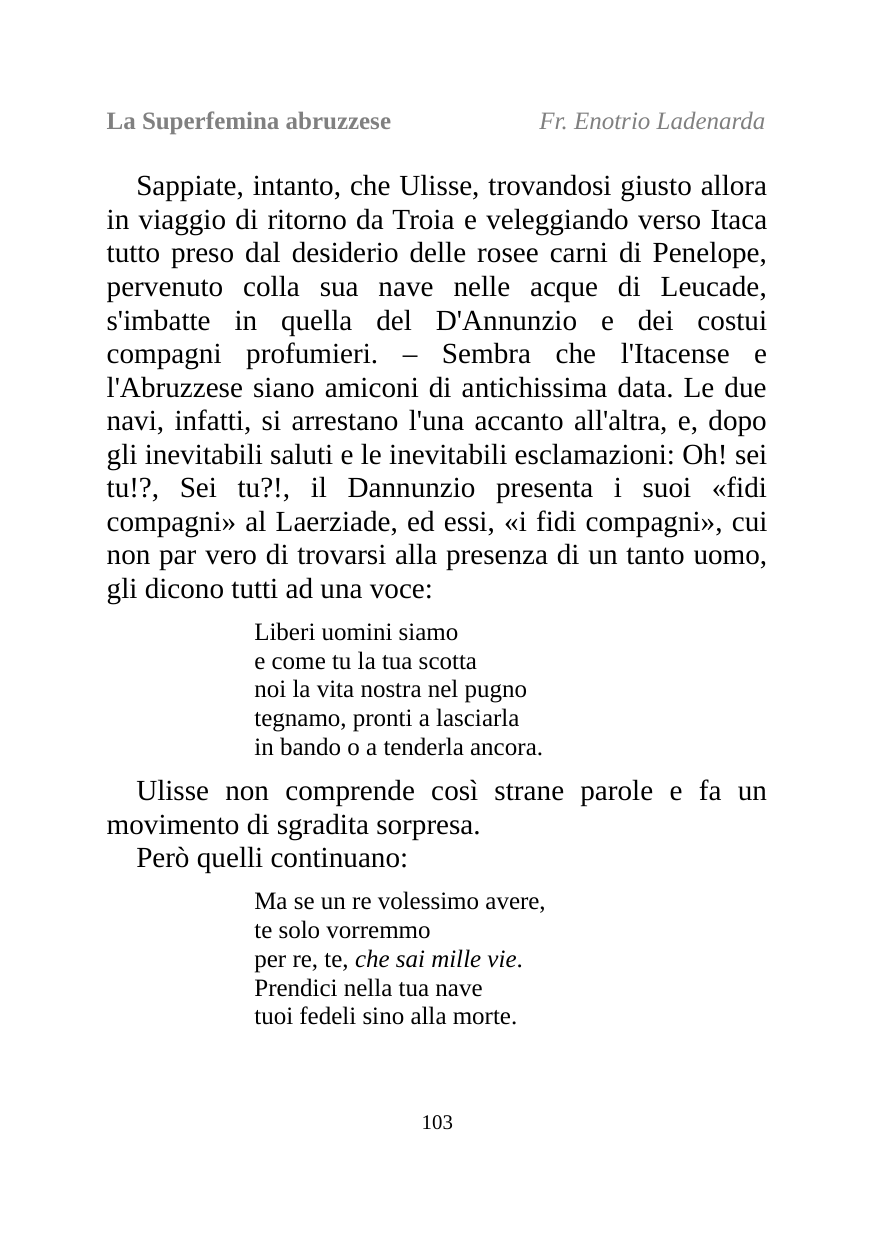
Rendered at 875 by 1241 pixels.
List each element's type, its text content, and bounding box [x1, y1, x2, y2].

text Liberi uomini siamo e come tu la tua scotta noi la vita nostra nel pugno tegnamo, pronti a lasciarla in bando o a tenderla ancora. [254, 617, 768, 761]
text Ulisse non comprende così strane parole e fa un movimento di sgradita sorpresa. [106, 773, 768, 840]
text Però quelli continuano: [106, 840, 768, 874]
text Ma se un re volessimo avere, te solo vorremmo per re, te, che sai mille vie. Prendici nella tua nave tuoi fedeli sino alla morte. [254, 886, 768, 1030]
text Sappiate, intanto, che Ulisse, trovandosi giusto allora in viaggio di ritorno da Troia e veleggiando verso Itaca tutto preso dal desiderio delle rosee carni di Penelope, pervenuto colla sua nave nelle acque di Leucade, s'imbatte in quella del D'Annunzio e dei costui compagni profumieri. – Sembra che l'Itacense e l'Abruzzese siano amiconi di antichissima data. Le due navi, infatti, si arrestano l'una accanto all'altra, e, dopo gli inevitabili saluti e le inevitabili esclamazioni: Oh! sei tu!?, Sei tu?!, il Dannunzio presenta i suoi «fidi compagni» al Laerziade, ed essi, «i fidi compagni», cui non par vero di trovarsi alla presenza di un tanto uomo, gli dicono tutti ad una voce: [106, 168, 768, 604]
